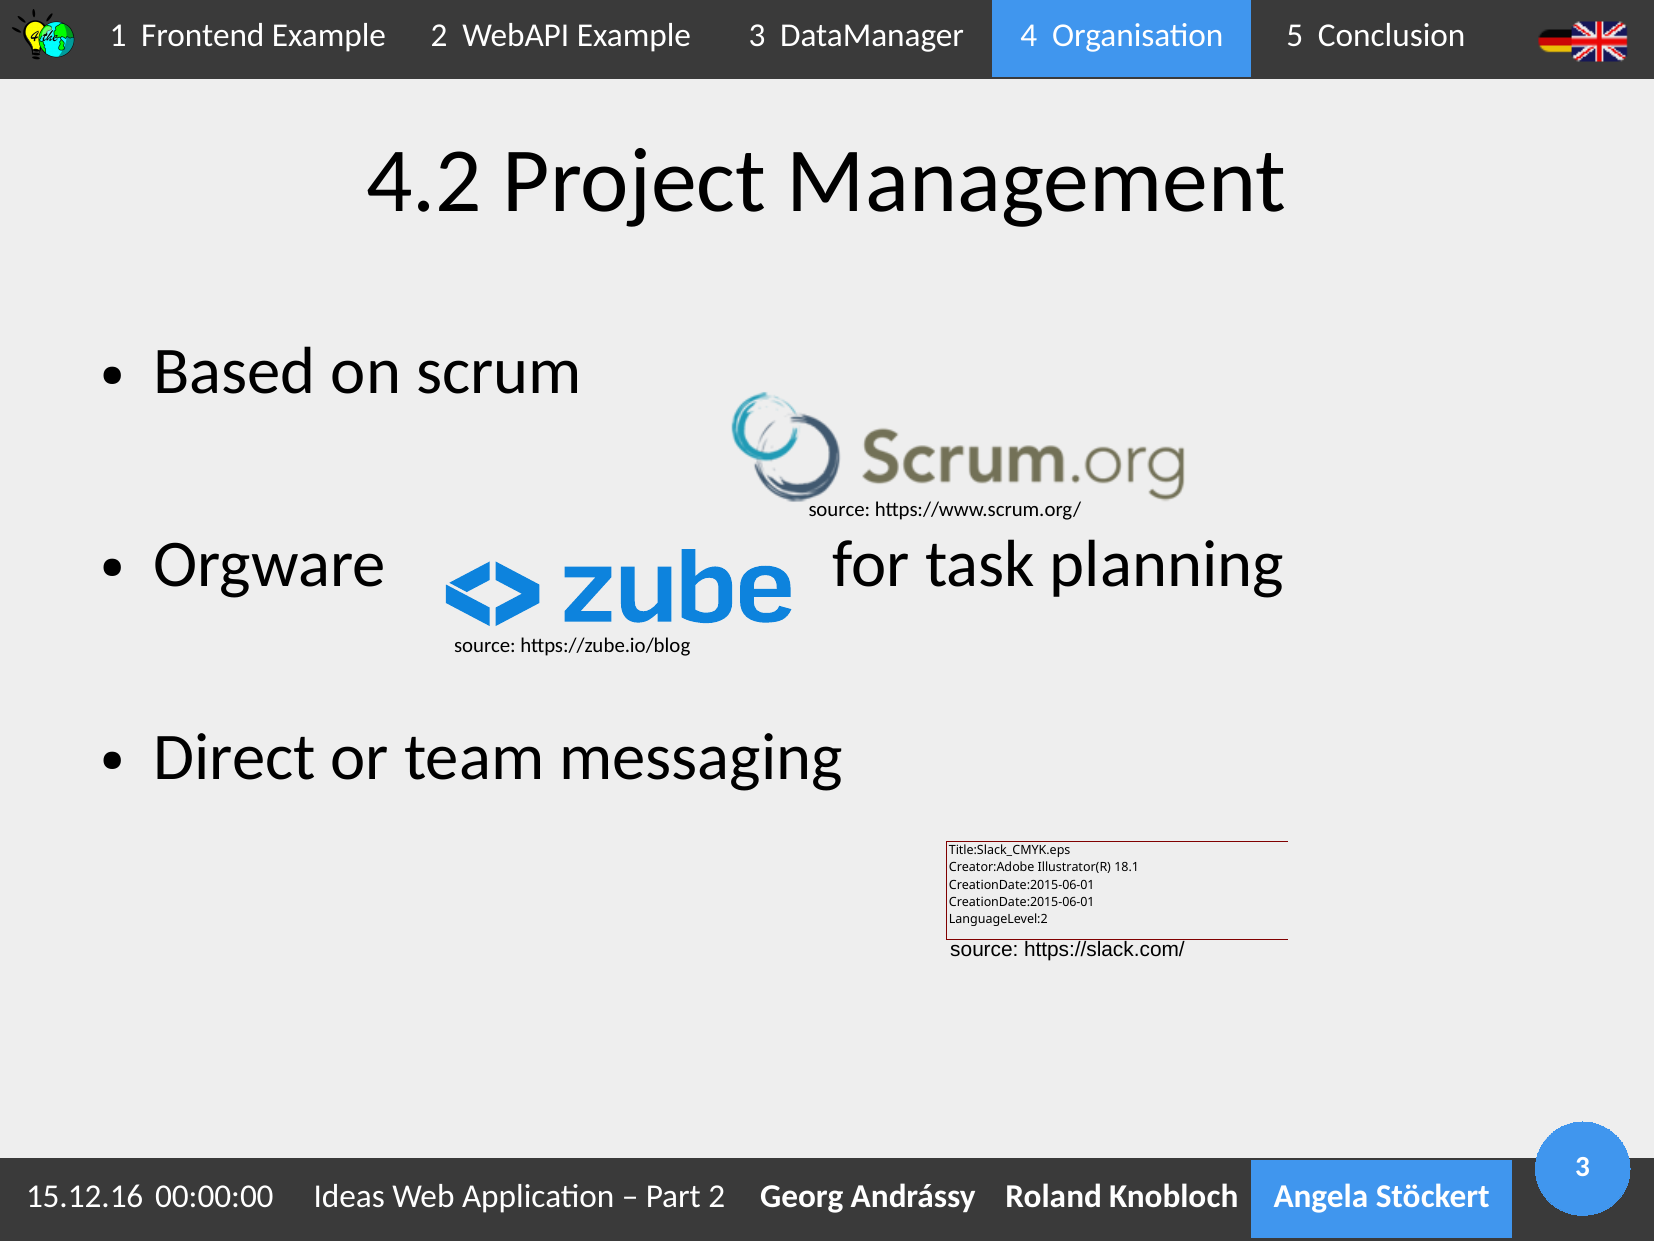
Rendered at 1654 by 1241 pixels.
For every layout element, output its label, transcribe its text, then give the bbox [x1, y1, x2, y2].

text_box 3 DataManager [720, 0, 992, 77]
text_box Roland Knobloch [992, 1160, 1251, 1238]
list Based on scrum Orgware for task planning Direct or team messaging [82, 343, 1571, 1099]
title 4.2 Project Management [82, 106, 1571, 272]
text_box 1 Frontend Example [94, 0, 401, 77]
text_box 5 Conclusion [1251, 0, 1501, 77]
picture [2, 0, 83, 79]
text_box Georg Andrássy [744, 1160, 992, 1238]
text_box 4 Organisation [992, 0, 1251, 77]
text_box Ideas Web Application – Part 2 [307, 1160, 733, 1238]
text_box 2 WebAPI Example [401, 0, 720, 77]
picture [1536, 18, 1629, 64]
text_box Angela Stöckert [1251, 1160, 1512, 1238]
